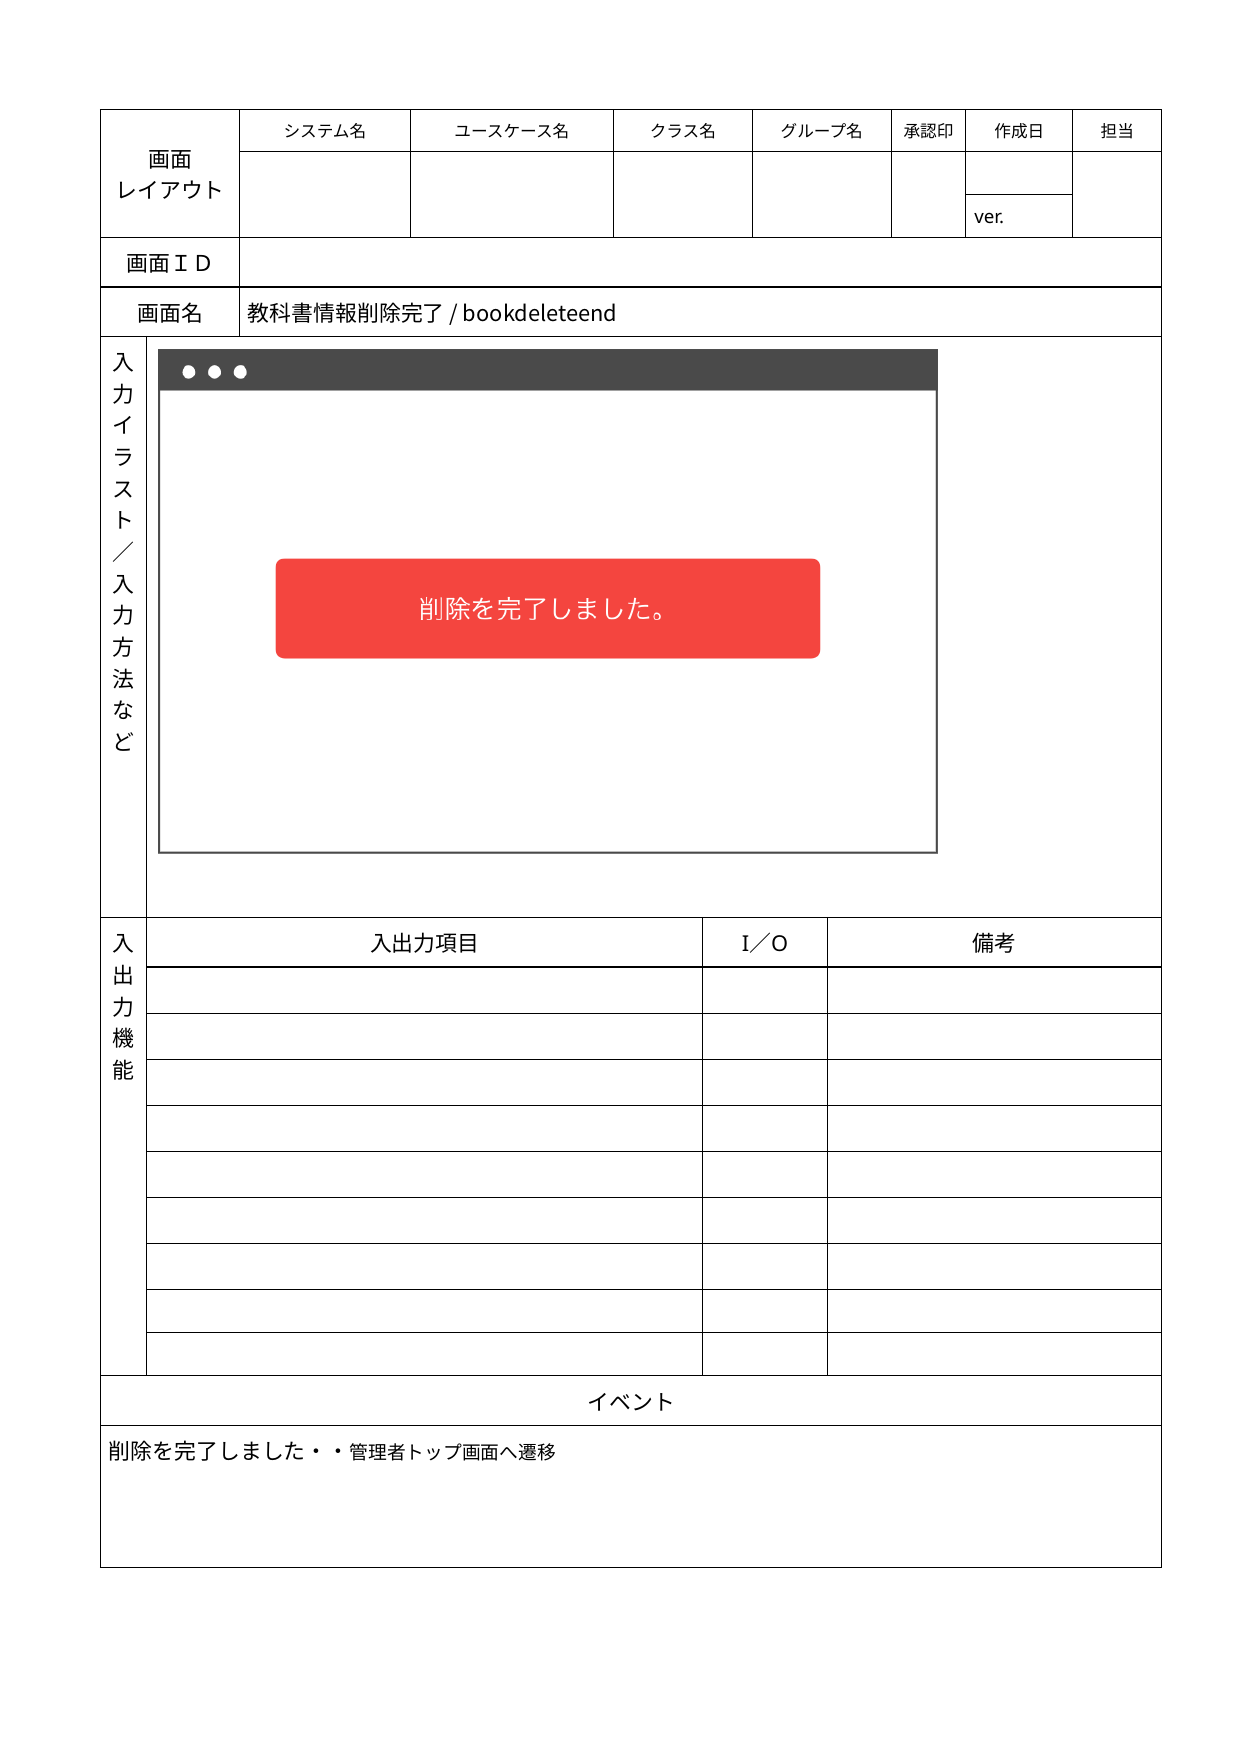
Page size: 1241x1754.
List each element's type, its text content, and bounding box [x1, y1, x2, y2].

table_cell 入出力機能 [101, 918, 146, 1375]
table_cell [828, 1290, 1161, 1332]
table_header 作成日 [966, 110, 1072, 151]
table_cell [828, 968, 1161, 1012]
table_cell 備考 [828, 918, 1161, 966]
table_cell [966, 152, 1072, 194]
table_header 担当 [1073, 110, 1161, 151]
table_cell 画面名 [101, 288, 239, 336]
table_cell [147, 1152, 702, 1197]
table_cell [703, 1106, 827, 1151]
table_cell [703, 1152, 827, 1197]
table_cell ver. [966, 195, 1072, 237]
table_header クラス名 [614, 110, 752, 151]
table_cell 入出力項目 [147, 918, 702, 966]
table_cell [147, 1014, 702, 1059]
table_cell イベント [101, 1376, 1161, 1424]
table_cell [703, 1333, 827, 1375]
table_cell [1073, 152, 1161, 237]
table_cell [828, 1152, 1161, 1197]
table_header ユースケース名 [411, 110, 613, 151]
table_cell 入力イラスト／入力方法など [101, 337, 146, 917]
table_cell [828, 1244, 1161, 1289]
table_header システム名 [240, 110, 410, 151]
table_cell [828, 1198, 1161, 1243]
table_cell 画面ＩＤ [101, 238, 239, 286]
table_cell [147, 1244, 702, 1289]
table_cell [147, 1290, 702, 1332]
table_cell [828, 1333, 1161, 1375]
table_cell [703, 1014, 827, 1059]
table_cell [703, 1290, 827, 1332]
table_cell [147, 1060, 702, 1105]
table_cell [240, 238, 1161, 286]
table_cell [240, 152, 410, 237]
table_cell I／O [703, 918, 827, 966]
picture [155, 345, 942, 863]
table_cell [753, 152, 891, 237]
table_cell 教科書情報削除完了 / bookdeleteend [240, 288, 1161, 336]
table_cell [147, 1333, 702, 1375]
table_cell 削除を完了しました・・管理者トップ画面へ遷移 [101, 1426, 1161, 1567]
table_cell [614, 152, 752, 237]
table_header 承認印 [892, 110, 965, 151]
table_cell [411, 152, 613, 237]
table_cell [703, 1060, 827, 1105]
table_cell [147, 337, 1161, 917]
table_cell [147, 968, 702, 1012]
table_cell [703, 1244, 827, 1289]
table_header グループ名 [753, 110, 891, 151]
table_cell [147, 1106, 702, 1151]
table_cell [828, 1106, 1161, 1151]
table_header 画面 レイアウト [101, 110, 239, 237]
table_cell [828, 1060, 1161, 1105]
table_cell [147, 1198, 702, 1243]
table_cell [828, 1014, 1161, 1059]
table_cell [892, 152, 965, 237]
table_cell [703, 1198, 827, 1243]
table_cell [703, 968, 827, 1012]
